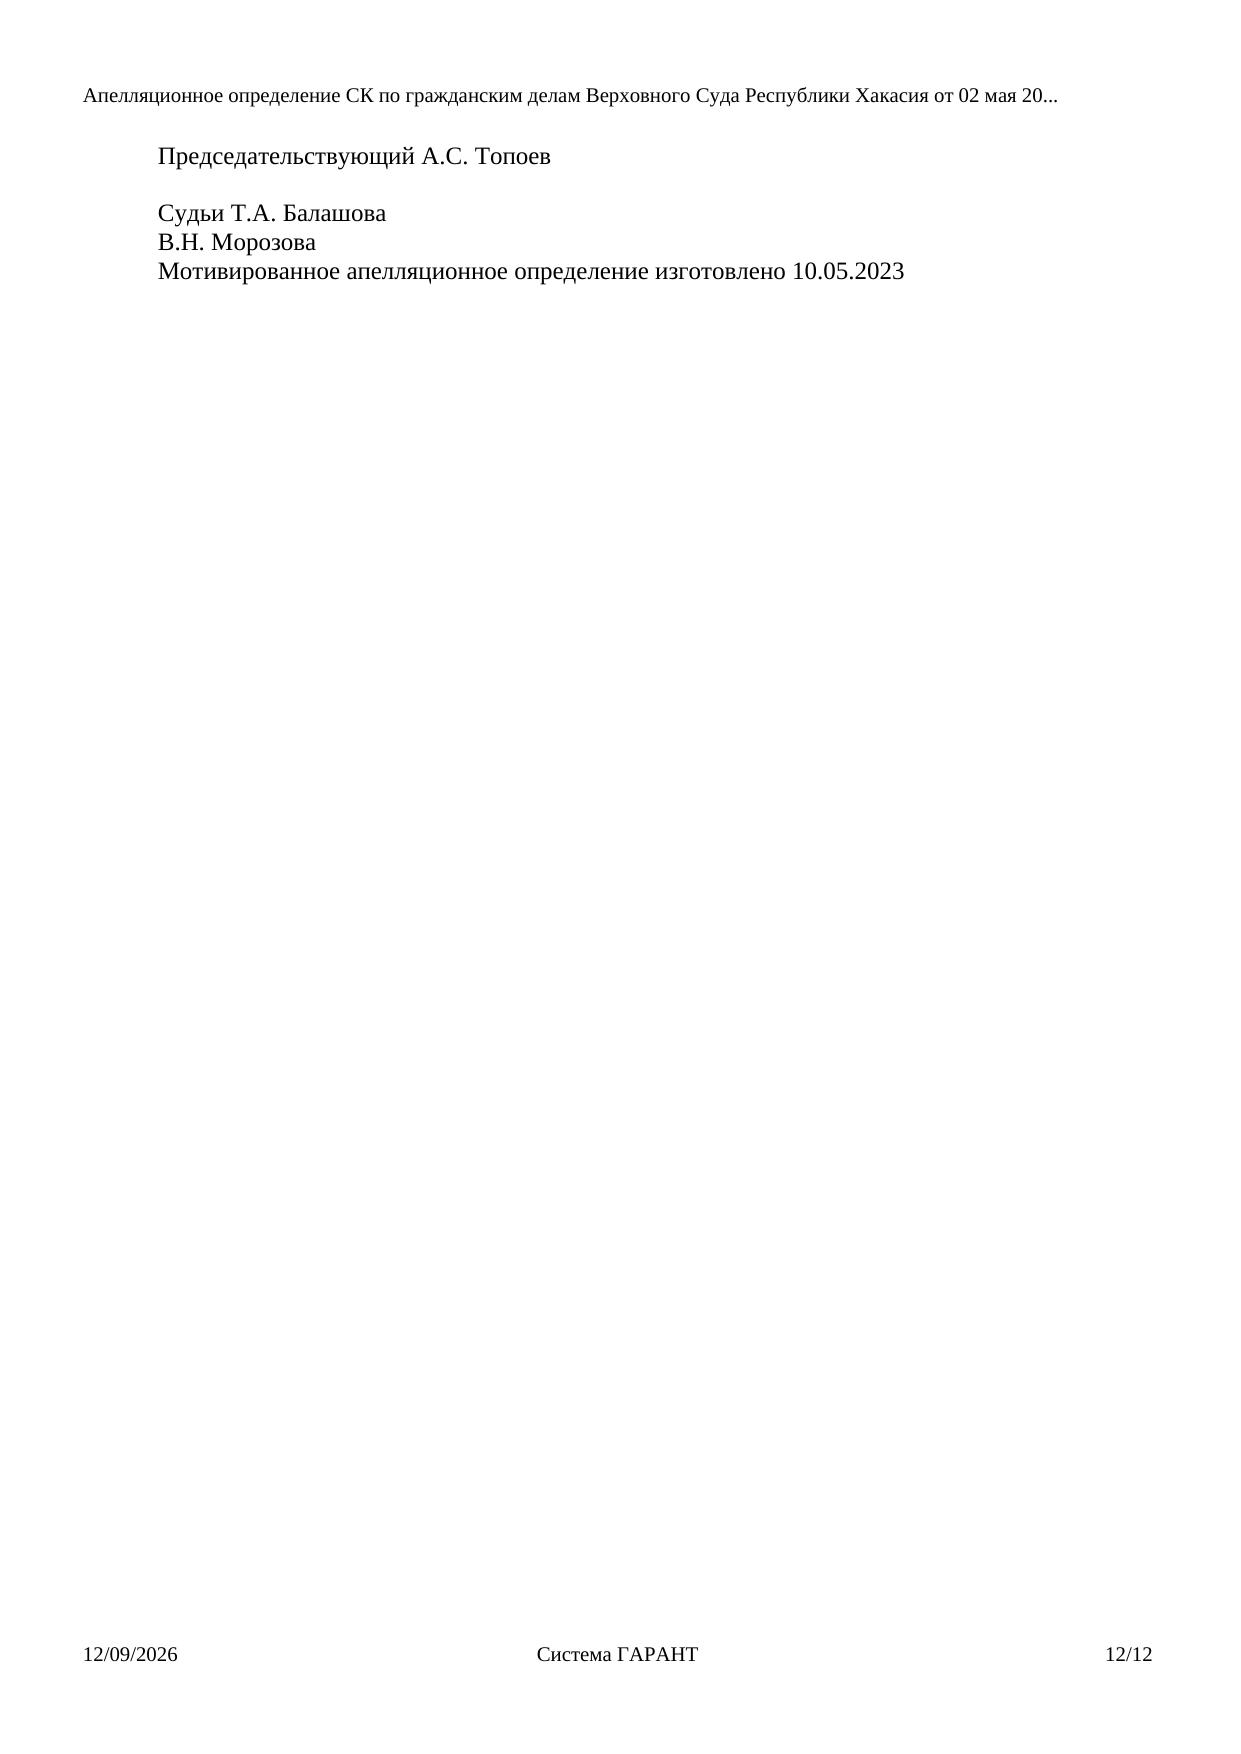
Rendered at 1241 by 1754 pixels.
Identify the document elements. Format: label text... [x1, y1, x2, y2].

text Мотивированное апелляционное определение изготовлено 10.05.2023 [83, 256, 1157, 285]
text Председательствующий А.С. Топоев [83, 141, 1157, 170]
text Судьи Т.А. Балашова [83, 198, 1157, 227]
text В.Н. Морозова [83, 227, 1157, 256]
